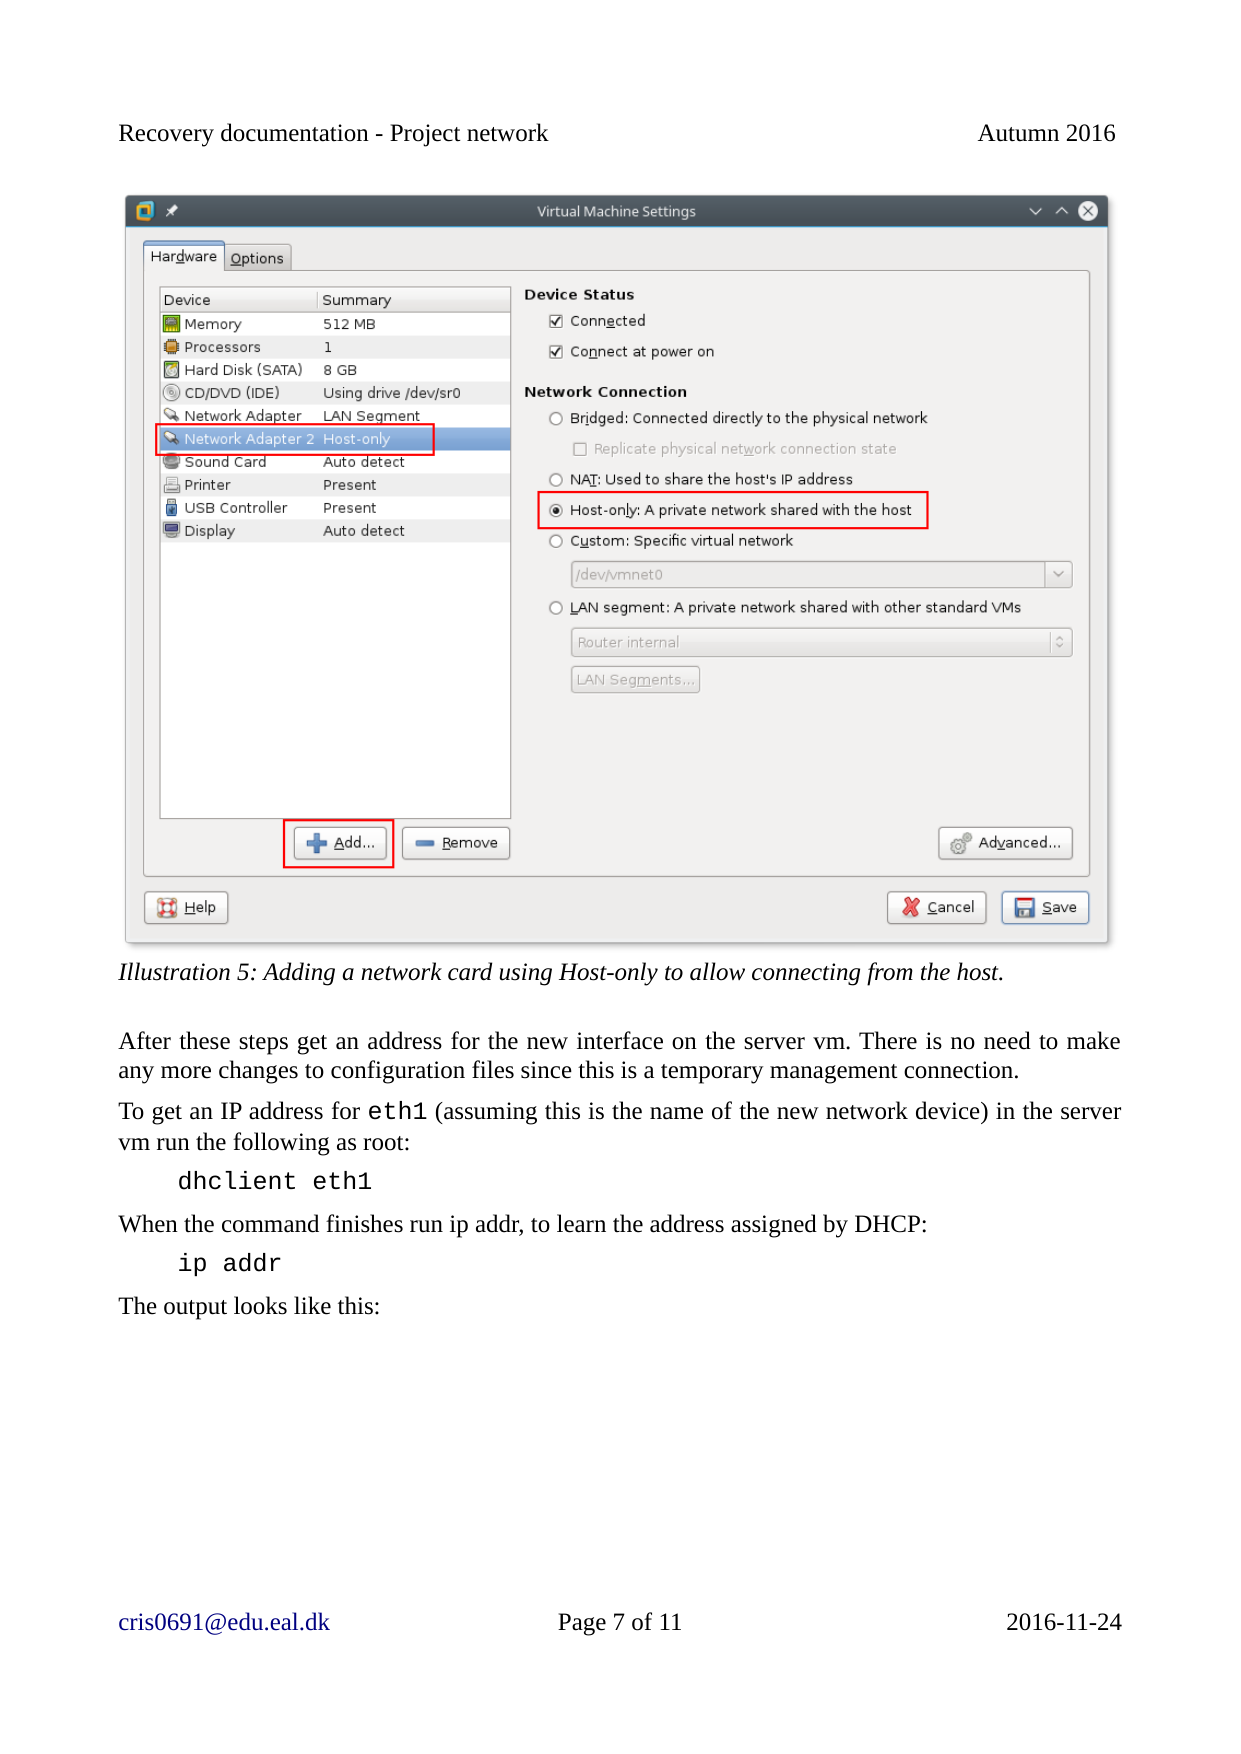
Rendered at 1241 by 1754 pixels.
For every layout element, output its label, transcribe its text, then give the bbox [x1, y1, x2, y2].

text ip addr [177, 1251, 1122, 1279]
text dhclient eth1 [177, 1168, 1122, 1197]
picture [118, 188, 1122, 957]
text Illustration 5: Adding a network card using Host-only to allow connecting from the host. [118, 957, 1122, 986]
text When the command finishes run ip addr, to learn the address assigned by DHCP: [118, 1209, 1122, 1238]
text The output looks like this: [118, 1291, 1122, 1320]
text To get an IP address for eth1 (assuming this is the name of the new network device) in the server vm run the following as root: [118, 1096, 1122, 1156]
text After these steps get an address for the new interface on the server vm. There is no need to make any more changes to configuration files since this is a temporary management connection. [118, 1026, 1122, 1084]
